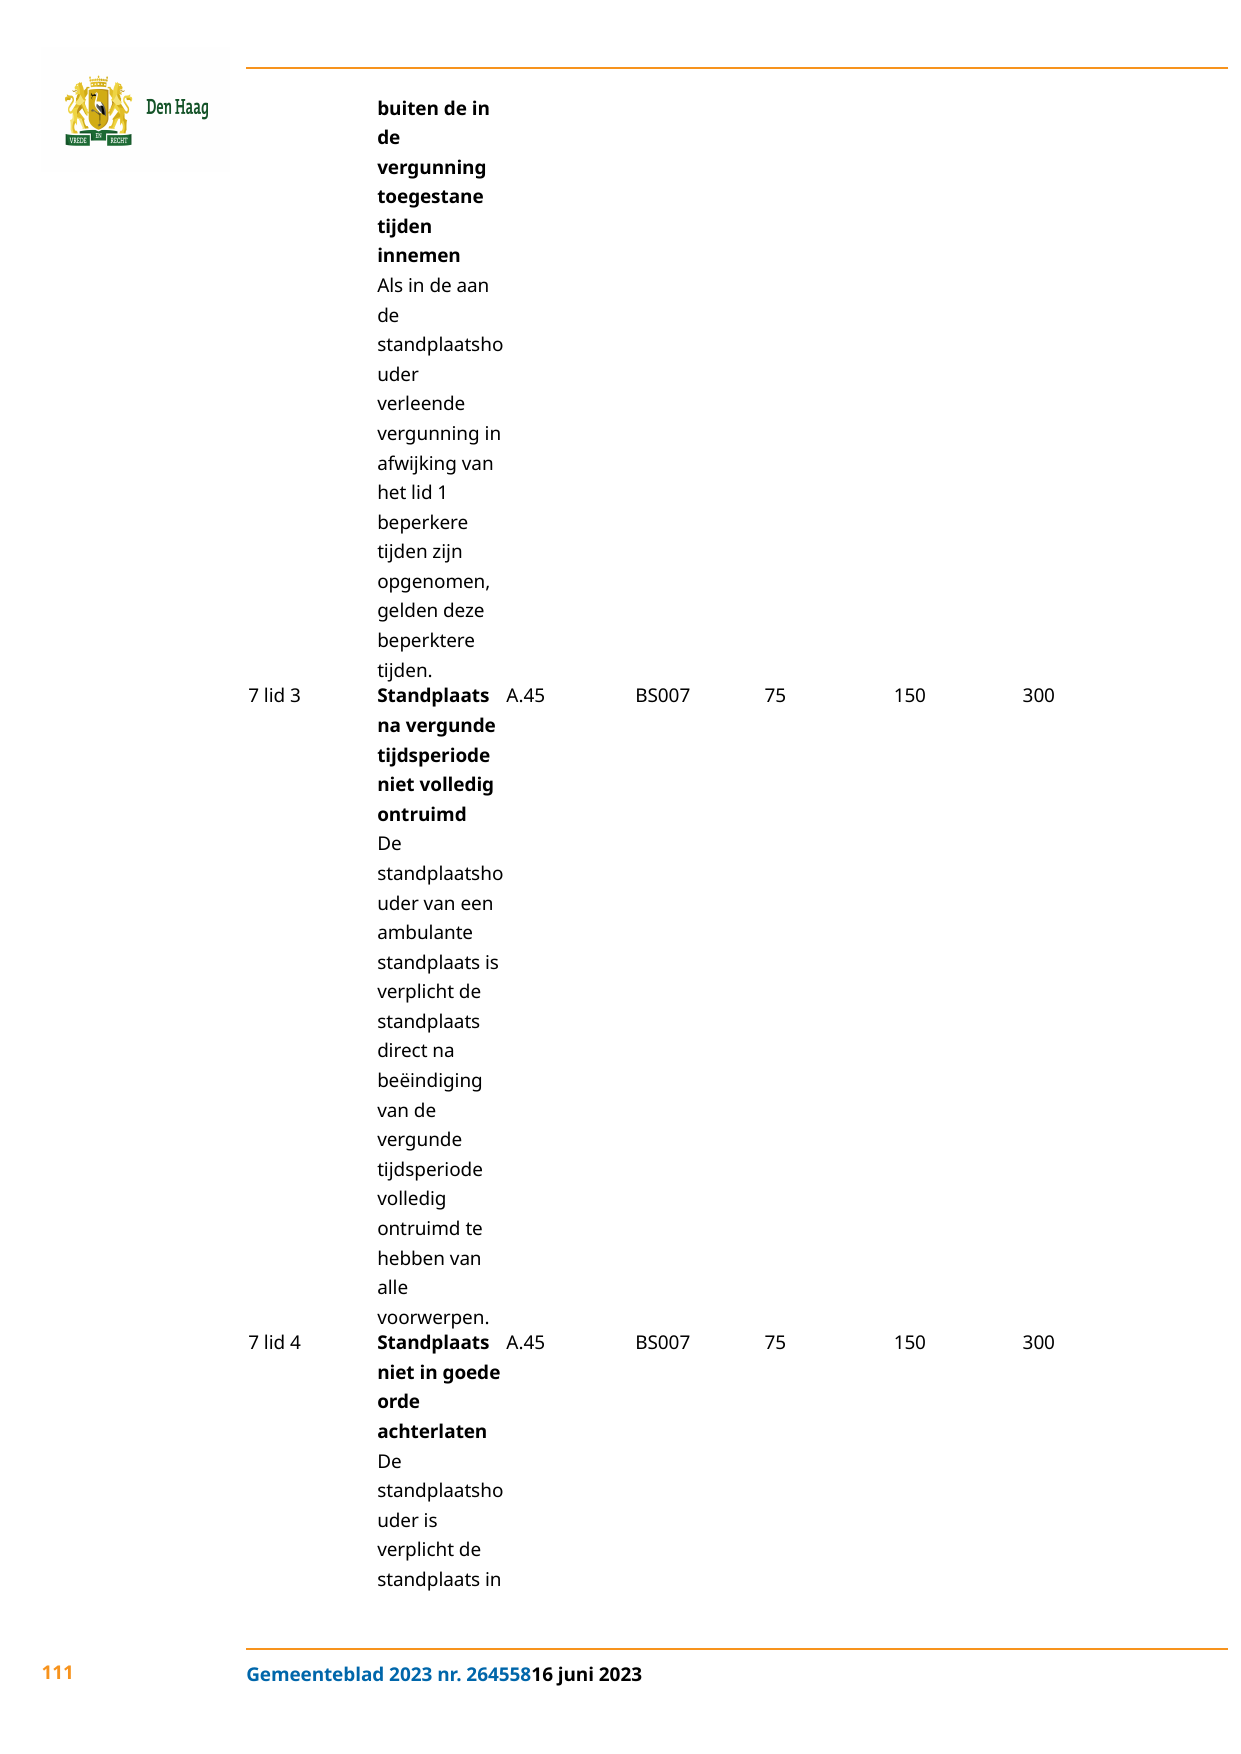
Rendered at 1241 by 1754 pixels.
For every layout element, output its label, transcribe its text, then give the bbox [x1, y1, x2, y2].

picture [41, 47, 231, 172]
table_cell 75 [764, 683, 893, 1329]
table_cell BS007 [635, 1330, 764, 1592]
table_cell Standplaats na vergunde tijdsperiode niet volledig ontruimd De standplaatshouder van een ambulante standplaats is verplicht de standplaats direct na beëindiging van de vergunde tijdsperiode volledig ontruimd te hebben van alle voorwerpen. [377, 683, 506, 1329]
table_cell 7 lid 3 [248, 683, 377, 1329]
table_cell 7 lid 4 [248, 1330, 377, 1592]
table_cell [248, 95, 377, 683]
table_cell 300 [1023, 683, 1152, 1329]
table_cell [894, 95, 1022, 683]
table_cell 75 [764, 1330, 893, 1592]
table_cell A.45 [506, 1330, 635, 1592]
table_cell buiten de in de vergunning toegestane tijden innemen Als in de aan de standplaatshouder verleende vergunning in afwijking van het lid 1 beperkere tijden zijn opgenomen, gelden deze beperktere tijden. [377, 95, 506, 683]
table_cell [635, 95, 764, 683]
table_cell [1023, 95, 1152, 683]
table_cell BS007 [635, 683, 764, 1329]
table_cell [506, 95, 635, 683]
table_cell A.45 [506, 683, 635, 1329]
table_cell [764, 95, 893, 683]
table_cell 150 [894, 1330, 1022, 1592]
table_cell 300 [1023, 1330, 1152, 1592]
table_cell 150 [894, 683, 1022, 1329]
table_cell Standplaats niet in goede orde achterlaten De standplaatshouder is verplicht de standplaats in [377, 1330, 506, 1592]
